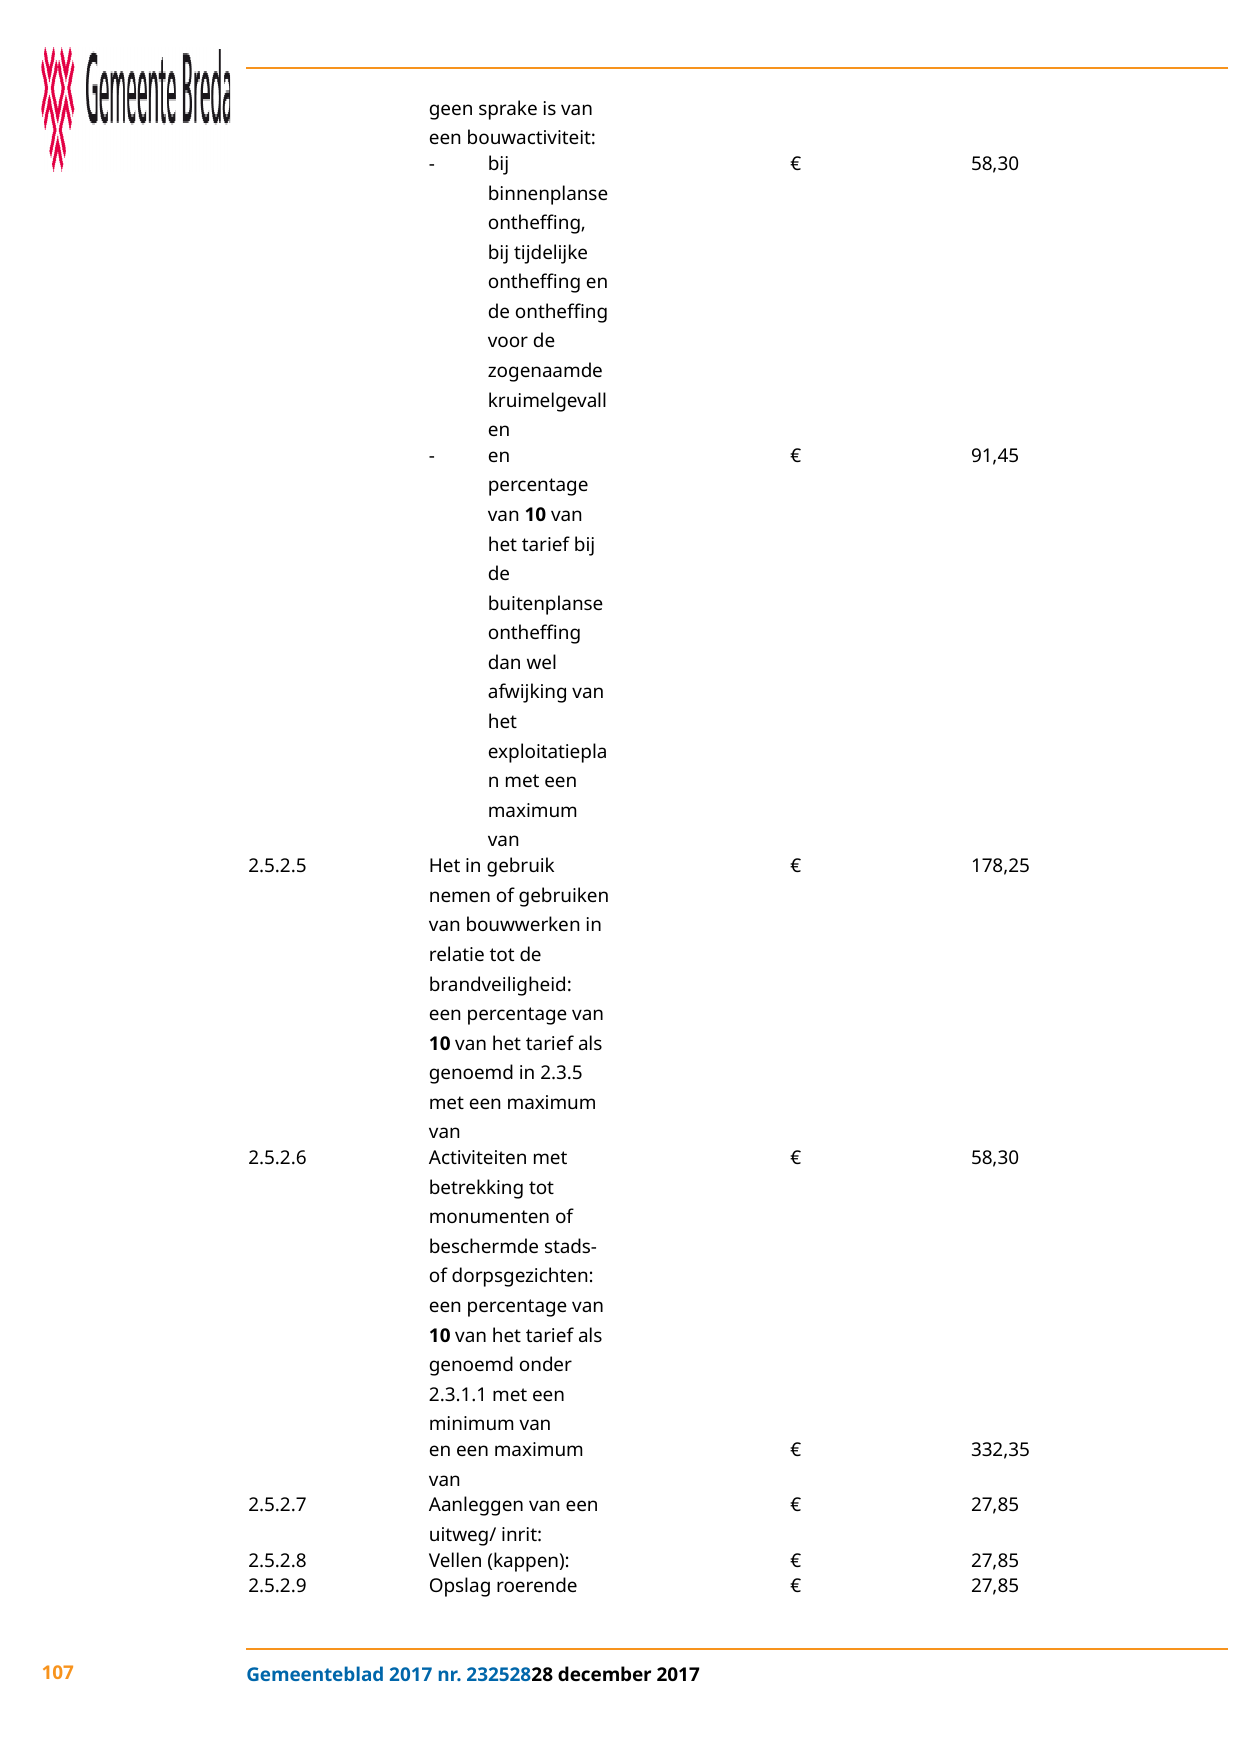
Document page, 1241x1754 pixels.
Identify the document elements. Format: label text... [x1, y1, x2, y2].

table_cell 2.5.2.8 [248, 1547, 429, 1573]
table_cell [609, 150, 790, 442]
table_cell [248, 442, 429, 852]
table_cell 27,85 [971, 1492, 1152, 1547]
table_cell [609, 1436, 790, 1492]
table_cell en een maximum van [429, 1436, 609, 1492]
table_cell 178,25 [971, 853, 1152, 1144]
table_cell geen sprake is van een bouwactiviteit: [429, 95, 609, 150]
table_cell 2.5.2.6 [248, 1144, 429, 1436]
table_cell [971, 95, 1152, 150]
table_cell € [790, 442, 971, 852]
table_cell bij binnenplanse ontheffing, bij tijdelijke ontheffing en de ontheffing voor de zogenaamde kruimelgevallen [429, 150, 609, 442]
table_cell [248, 95, 429, 150]
table_cell Opslag roerende [429, 1573, 609, 1598]
table_cell € [790, 853, 971, 1144]
table_cell [790, 95, 971, 150]
table_cell [609, 442, 790, 852]
table_cell 91,45 [971, 442, 1152, 852]
table_cell 2.5.2.5 [248, 853, 429, 1144]
table_cell € [790, 1573, 971, 1598]
table_cell en percentage van 10 van het tarief bij de buitenplanse ontheffing dan wel afwijking van het exploitatieplan met een maximum van [429, 442, 609, 852]
table_cell 27,85 [971, 1573, 1152, 1598]
table_cell Het in gebruik nemen of gebruiken van bouwwerken in relatie tot de brandveiligheid: een percentage van 10 van het tarief als genoemd in 2.3.5 met een maximum van [429, 853, 609, 1144]
table_cell Vellen (kappen): [429, 1547, 609, 1573]
table_cell 58,30 [971, 150, 1152, 442]
table_cell € [790, 1436, 971, 1492]
table_cell € [790, 1144, 971, 1436]
table_cell Activiteiten met betrekking tot monumenten of beschermde stads- of dorpsgezichten: een percentage van 10 van het tarief als genoemd onder 2.3.1.1 met een minimum van [429, 1144, 609, 1436]
table_cell € [790, 1492, 971, 1547]
table_cell € [790, 150, 971, 442]
table_cell € [790, 1547, 971, 1573]
picture [41, 47, 231, 172]
table_cell [609, 95, 790, 150]
table_cell 2.5.2.7 [248, 1492, 429, 1547]
table_cell Aanleggen van een uitweg/ inrit: [429, 1492, 609, 1547]
table_cell [609, 1144, 790, 1436]
table_cell [609, 1573, 790, 1598]
table_cell [248, 150, 429, 442]
table_cell 332,35 [971, 1436, 1152, 1492]
table_cell [609, 853, 790, 1144]
table_cell [609, 1547, 790, 1573]
table_cell [248, 1436, 429, 1492]
table_cell 58,30 [971, 1144, 1152, 1436]
table_cell 2.5.2.9 [248, 1573, 429, 1598]
table_cell [609, 1492, 790, 1547]
table_cell 27,85 [971, 1547, 1152, 1573]
